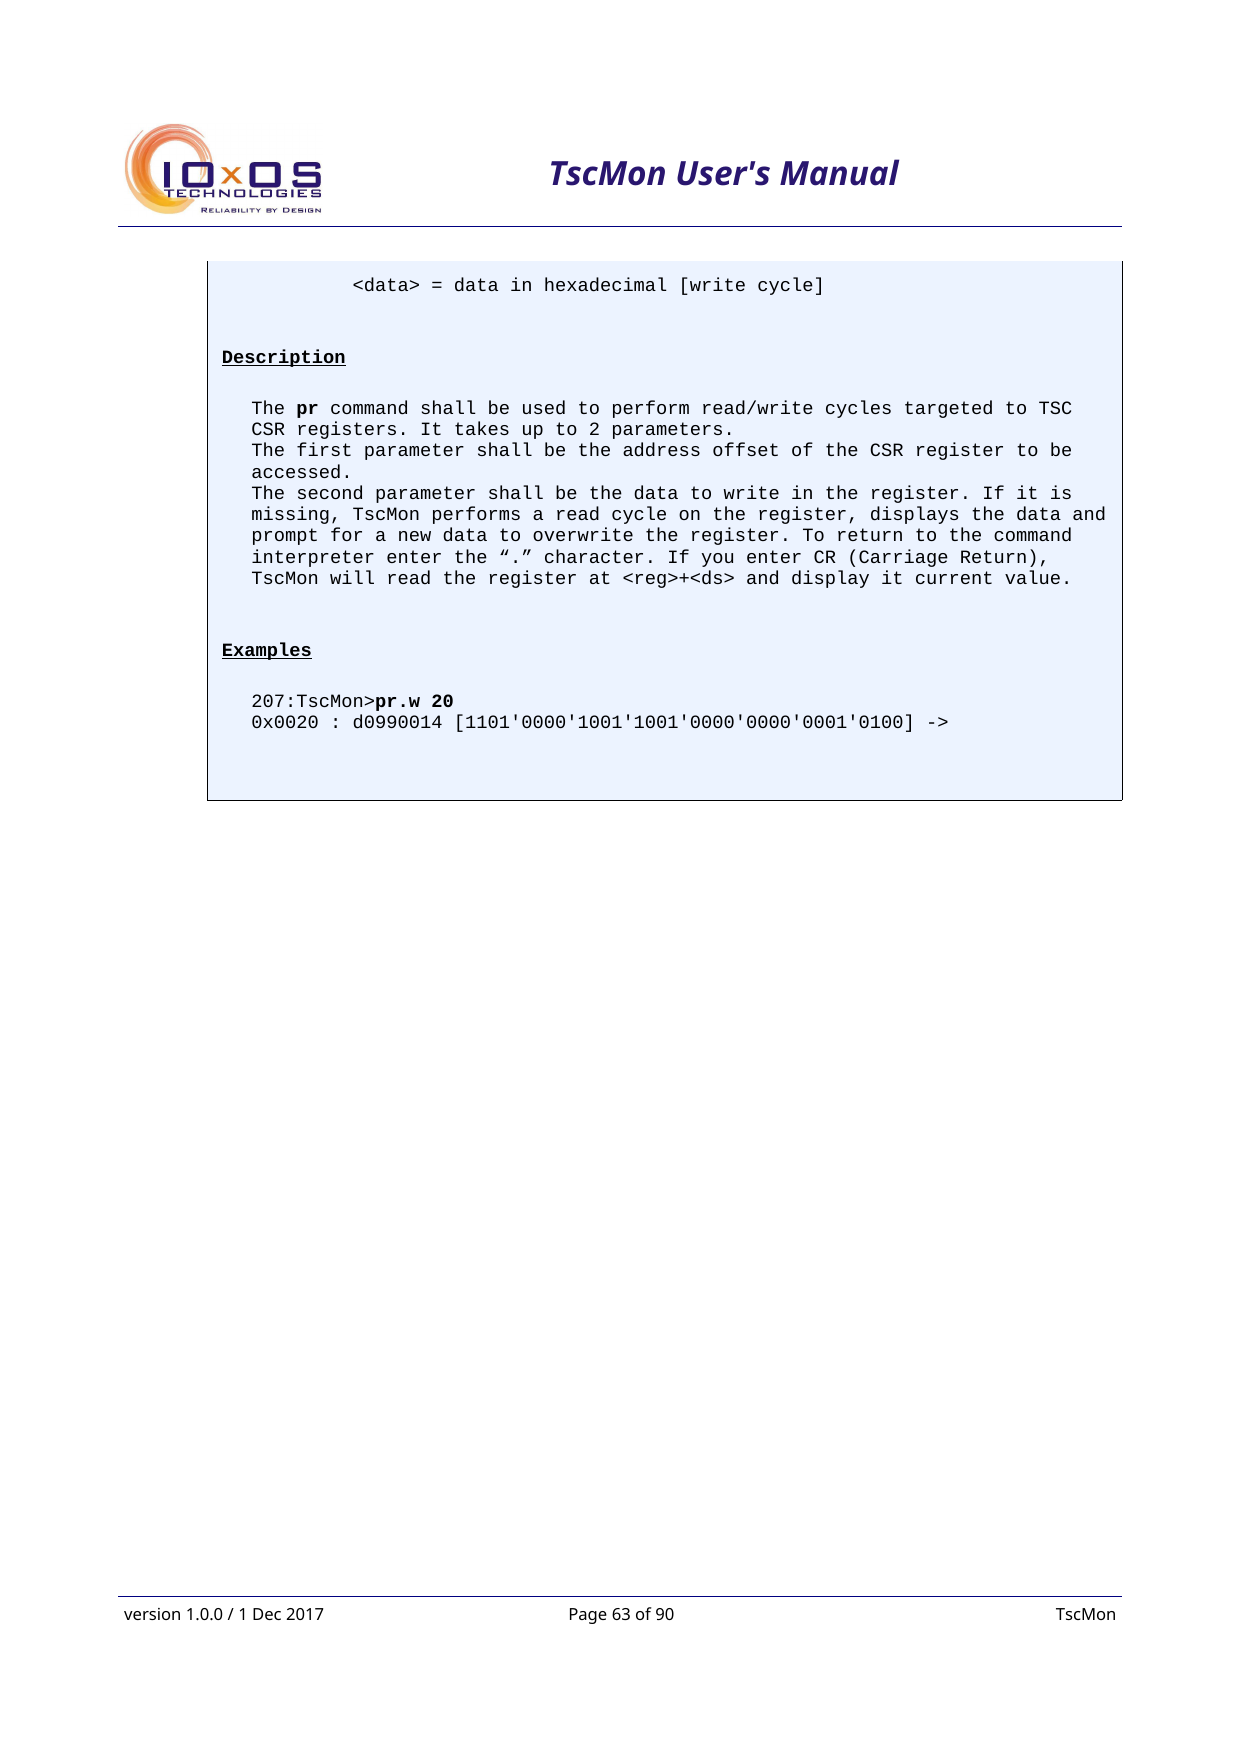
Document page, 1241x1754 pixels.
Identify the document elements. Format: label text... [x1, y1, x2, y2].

text The first parameter shall be the address offset of the CSR register to be accessed. [208, 441, 1122, 484]
subtitle Examples [208, 626, 1122, 677]
picture [123, 123, 323, 217]
text The second parameter shall be the data to write in the register. If it is missing, TscMon performs a read cycle on the register, displays the data and prompt for a new data to overwrite the register. To return to the command interpreter enter the “.” character. If you enter CR (Carriage Return), TscMon will read the register at <reg>+<ds> and display it current value. [208, 484, 1122, 590]
text <data> = data in hexadecimal [write cycle] [208, 261, 1122, 297]
subtitle Description [208, 333, 1122, 384]
text 207:TscMon>pr.w 20 [208, 677, 1122, 713]
text 0x0020 : d0990014 [1101'0000'1001'1001'0000'0000'0001'0100] -> [208, 713, 1122, 749]
text The pr command shall be used to perform read/write cycles targeted to TSC CSR registers. It takes up to 2 parameters. [208, 384, 1122, 441]
